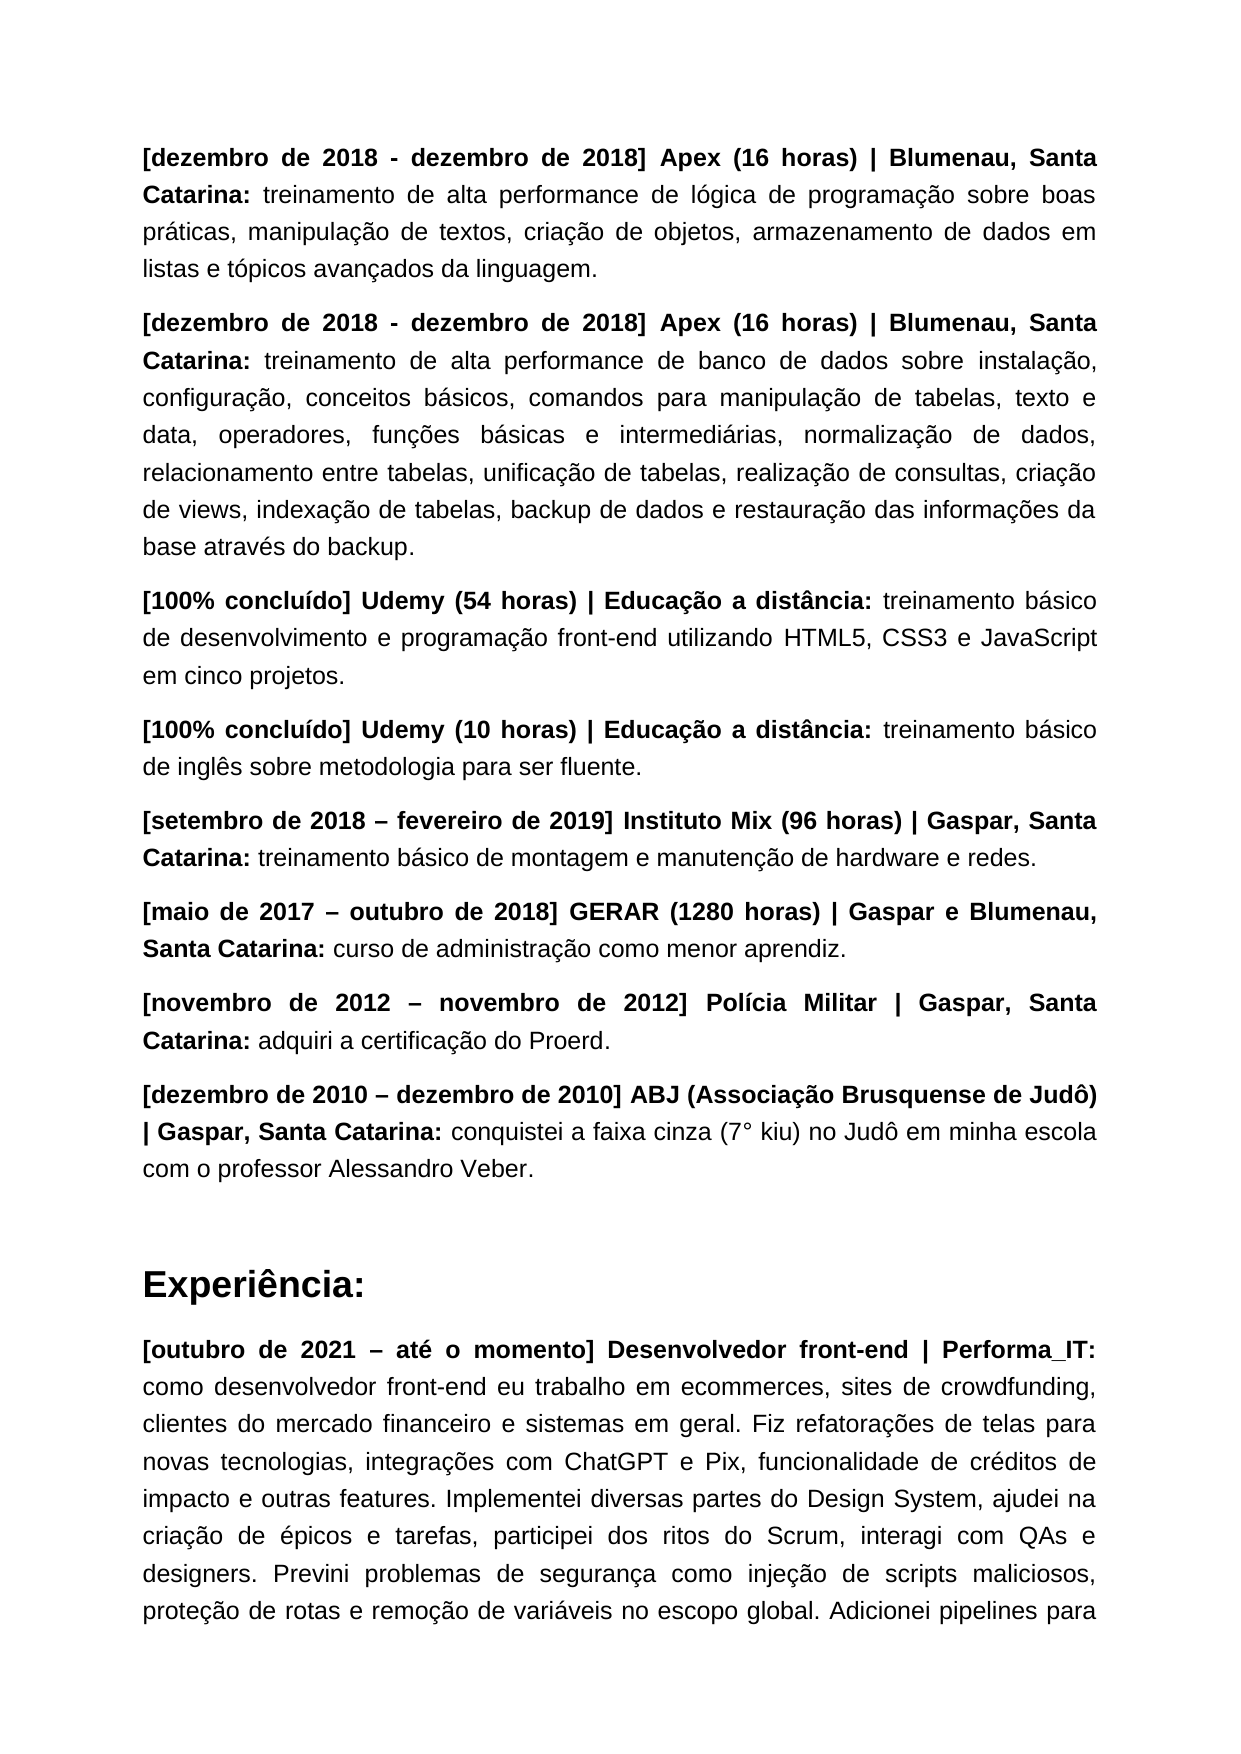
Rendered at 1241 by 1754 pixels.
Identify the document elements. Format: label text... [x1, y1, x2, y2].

text [dezembro de 2018 - dezembro de 2018] Apex (16 horas) | Blumenau, Santa Catarina: treinamento de alta performance de lógica de programação sobre boas práticas, manipulação de textos, criação de objetos, armazenamento de dados em listas e tópicos avançados da linguagem. [142, 142, 1098, 283]
text [novembro de 2012 – novembro de 2012] Polícia Militar | Gaspar, Santa Catarina: adquiri a certificação do Proerd. [142, 988, 1098, 1054]
text [outubro de 2021 – até o momento] Desenvolvedor front-end | Performa_IT: como desenvolvedor front-end eu trabalho em ecommerces, sites de crowdfunding, clientes do mercado financeiro e sistemas em geral. Fiz refatorações de telas para novas tecnologias, integrações com ChatGPT e Pix, funcionalidade de créditos de impacto e outras features. Implementei diversas partes do Design System, ajudei na criação de épicos e tarefas, participei dos ritos do Scrum, interagi com QAs e designers. Previni problemas de segurança como injeção de scripts maliciosos, proteção de rotas e remoção de variáveis no escopo global. Adicionei pipelines para [142, 1335, 1098, 1624]
text [100% concluído] Udemy (54 horas) | Educação a distância: treinamento básico de desenvolvimento e programação front-end utilizando HTML5, CSS3 e JavaScript em cinco projetos. [142, 586, 1098, 689]
text [dezembro de 2018 - dezembro de 2018] Apex (16 horas) | Blumenau, Santa Catarina: treinamento de alta performance de banco de dados sobre instalação, configuração, conceitos básicos, comandos para manipulação de tabelas, texto e data, operadores, funções básicas e intermediárias, normalização de dados, relacionamento entre tabelas, unificação de tabelas, realização de consultas, criação de views, indexação de tabelas, backup de dados e restauração das informações da base através do backup. [142, 308, 1098, 561]
text [100% concluído] Udemy (10 horas) | Educação a distância: treinamento básico de inglês sobre metodologia para ser fluente. [142, 714, 1098, 781]
text Experiência: [142, 1262, 1098, 1305]
text [dezembro de 2010 – dezembro de 2010] ABJ (Associação Brusquense de Judô) | Gaspar, Santa Catarina: conquistei a faixa cinza (7° kiu) no Judô em minha escola com o professor Alessandro Veber. [142, 1079, 1098, 1183]
text [setembro de 2018 – fevereiro de 2019] Instituto Mix (96 horas) | Gaspar, Santa Catarina: treinamento básico de montagem e manutenção de hardware e redes. [142, 806, 1098, 872]
text [maio de 2017 – outubro de 2018] GERAR (1280 horas) | Gaspar e Blumenau, Santa Catarina: curso de administração como menor aprendiz. [142, 897, 1098, 963]
